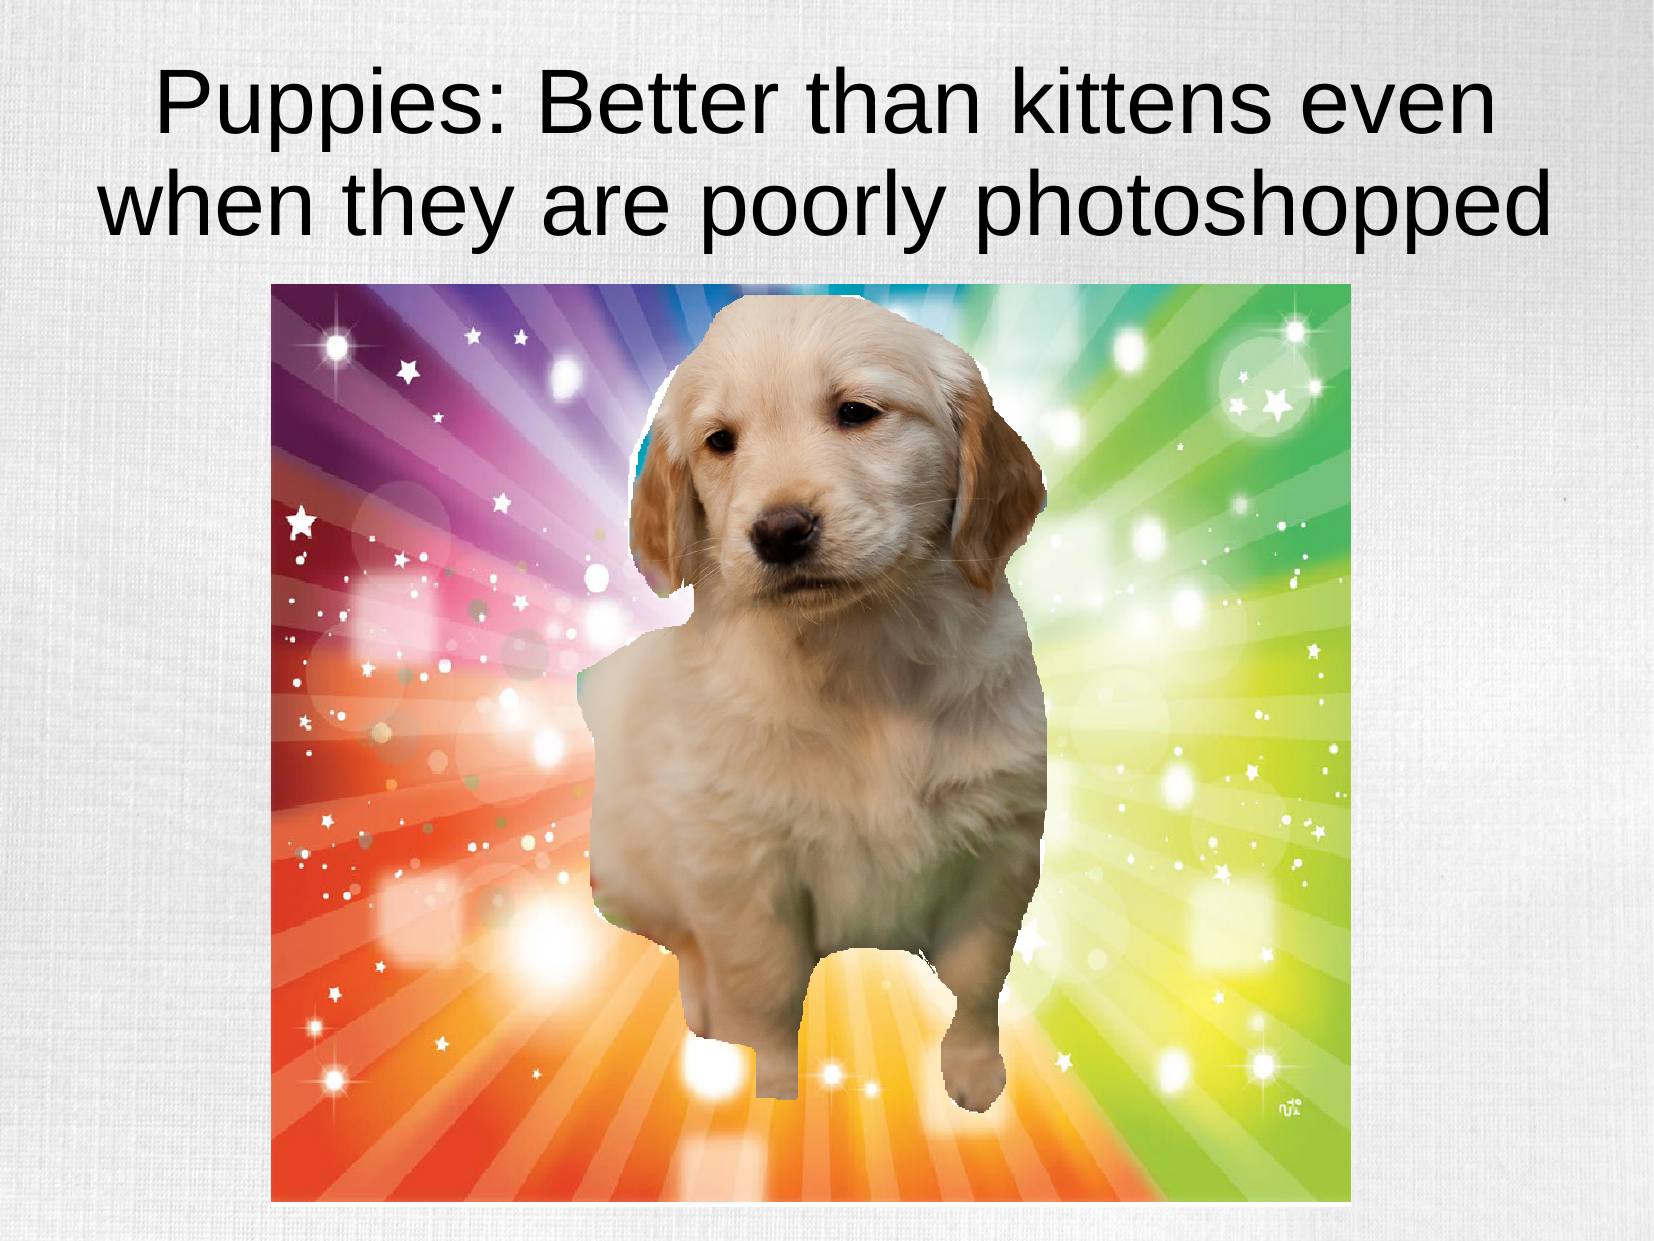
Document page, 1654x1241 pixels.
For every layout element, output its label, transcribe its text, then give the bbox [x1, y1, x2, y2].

title Puppies: Better than kittens even when they are poorly photoshopped [82, 49, 1571, 257]
picture [0, 0, 1654, 1241]
